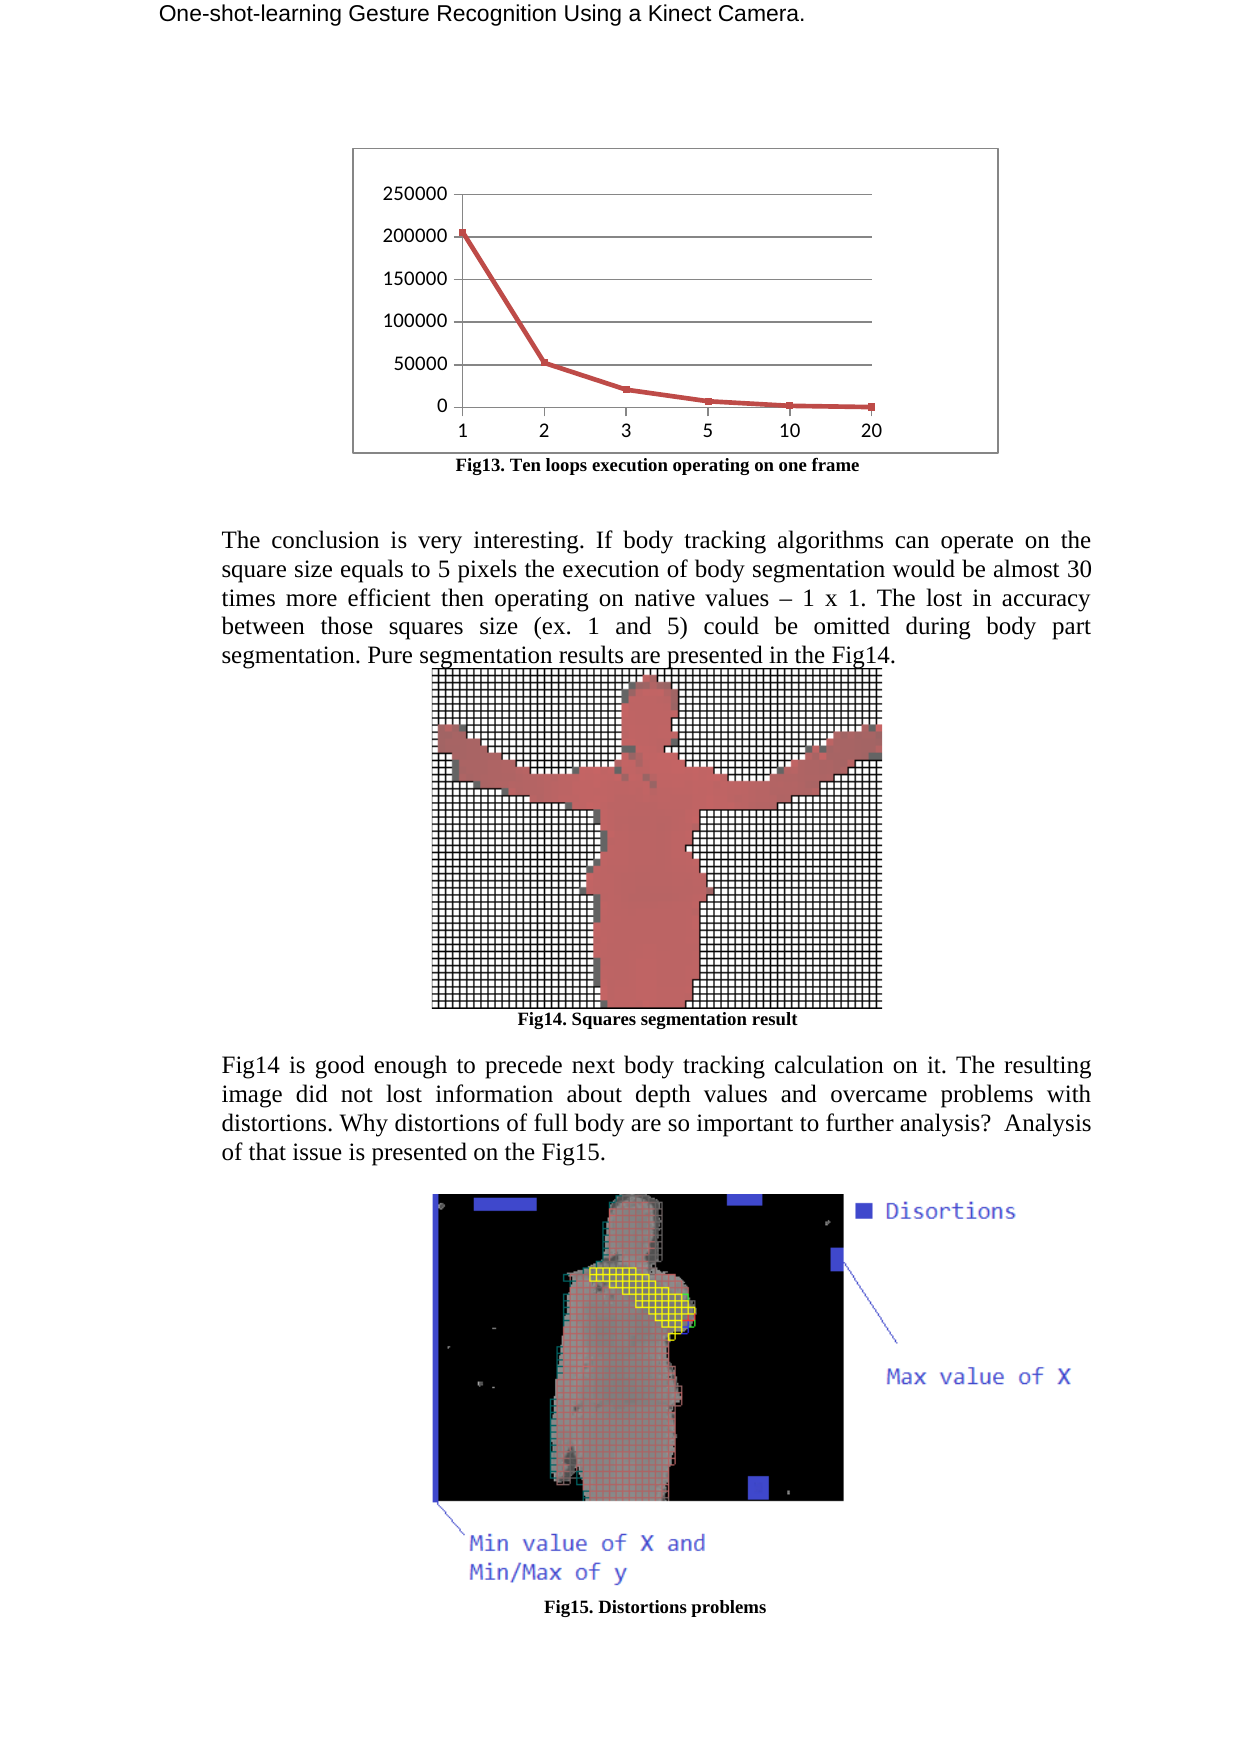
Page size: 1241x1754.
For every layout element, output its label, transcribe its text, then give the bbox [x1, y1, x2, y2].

text Fig13. Ten loops execution operating on one frame [148, 454, 1093, 476]
text Fig15. Distortions problems [148, 1596, 1093, 1618]
text Fig14 is good enough to precede next body tracking calculation on it. The resulting image did not lost information about depth values and overcame problems with distortions. Why distortions of full body are so important to further analysis? Analysis of that issue is presented on the Fig15. [221, 1051, 1093, 1166]
text The conclusion is very interesting. If body tracking algorithms can operate on the square size equals to 5 pixels the execution of body segmentation would be almost 30 times more efficient then operating on native values – 1 x 1. The lost in accuracy between those squares size (ex. 1 and 5) could be omitted during body part segmentation. Pure segmentation results are presented in the Fig14. [221, 525, 1093, 669]
text Fig14. Squares segmentation result [148, 1008, 1093, 1030]
